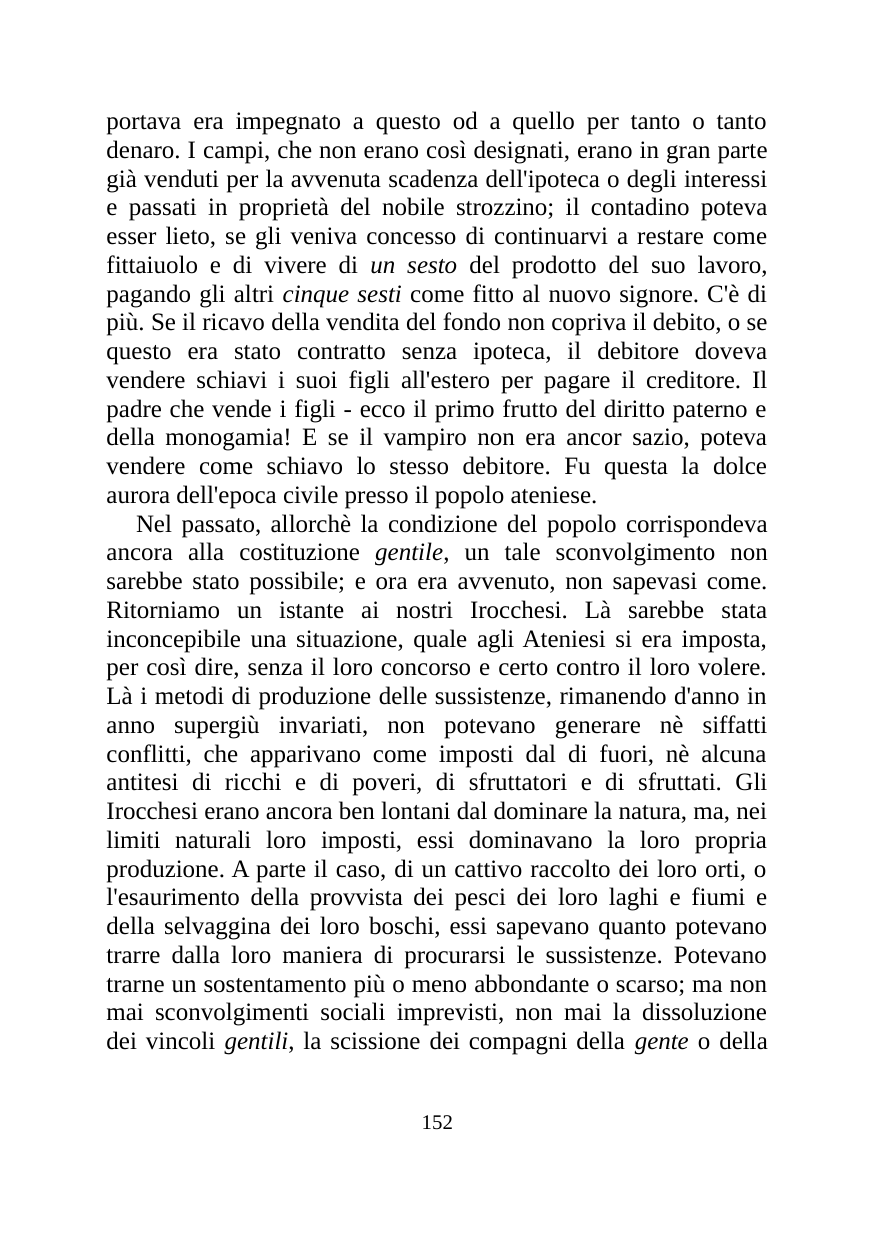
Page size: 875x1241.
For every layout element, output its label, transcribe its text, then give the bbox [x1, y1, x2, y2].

text portava era impegnato a questo od a quello per tanto o tanto denaro. I campi, che non erano così designati, erano in gran parte già venduti per la avvenuta scadenza dell'ipoteca o degli interessi e passati in proprietà del nobile strozzino; il contadino poteva esser lieto, se gli veniva concesso di continuarvi a restare come fittaiuolo e di vivere di un sesto del prodotto del suo lavoro, pagando gli altri cinque sesti come fitto al nuovo signore. C'è di più. Se il ricavo della vendita del fondo non copriva il debito, o se questo era stato contratto senza ipoteca, il debitore doveva vendere schiavi i suoi figli all'estero per pagare il creditore. Il padre che vende i figli - ecco il primo frutto del diritto paterno e della monogamia! E se il vampiro non era ancor sazio, poteva vendere come schiavo lo stesso debitore. Fu questa la dolce aurora dell'epoca civile presso il popolo ateniese. [106, 106, 768, 509]
text Nel passato, allorchè la condizione del popolo corrispondeva ancora alla costituzione gentile, un tale sconvolgimento non sarebbe stato possibile; e ora era avvenuto, non sapevasi come. Ritorniamo un istante ai nostri Irocchesi. Là sarebbe stata inconcepibile una situazione, quale agli Ateniesi si era imposta, per così dire, senza il loro concorso e certo contro il loro volere. Là i metodi di produzione delle sussistenze, rimanendo d'anno in anno supergiù invariati, non potevano generare nè siffatti conflitti, che apparivano come imposti dal di fuori, nè alcuna antitesi di ricchi e di poveri, di sfruttatori e di sfruttati. Gli Irocchesi erano ancora ben lontani dal dominare la natura, ma, nei limiti naturali loro imposti, essi dominavano la loro propria produzione. A parte il caso, di un cattivo raccolto dei loro orti, o l'esaurimento della provvista dei pesci dei loro laghi e fiumi e della selvaggina dei loro boschi, essi sapevano quanto potevano trarre dalla loro maniera di procurarsi le sussistenze. Potevano trarne un sostentamento più o meno abbondante o scarso; ma non mai sconvolgimenti sociali imprevisti, non mai la dissoluzione dei vincoli gentili, la scissione dei compagni della gente o della [106, 509, 768, 1055]
